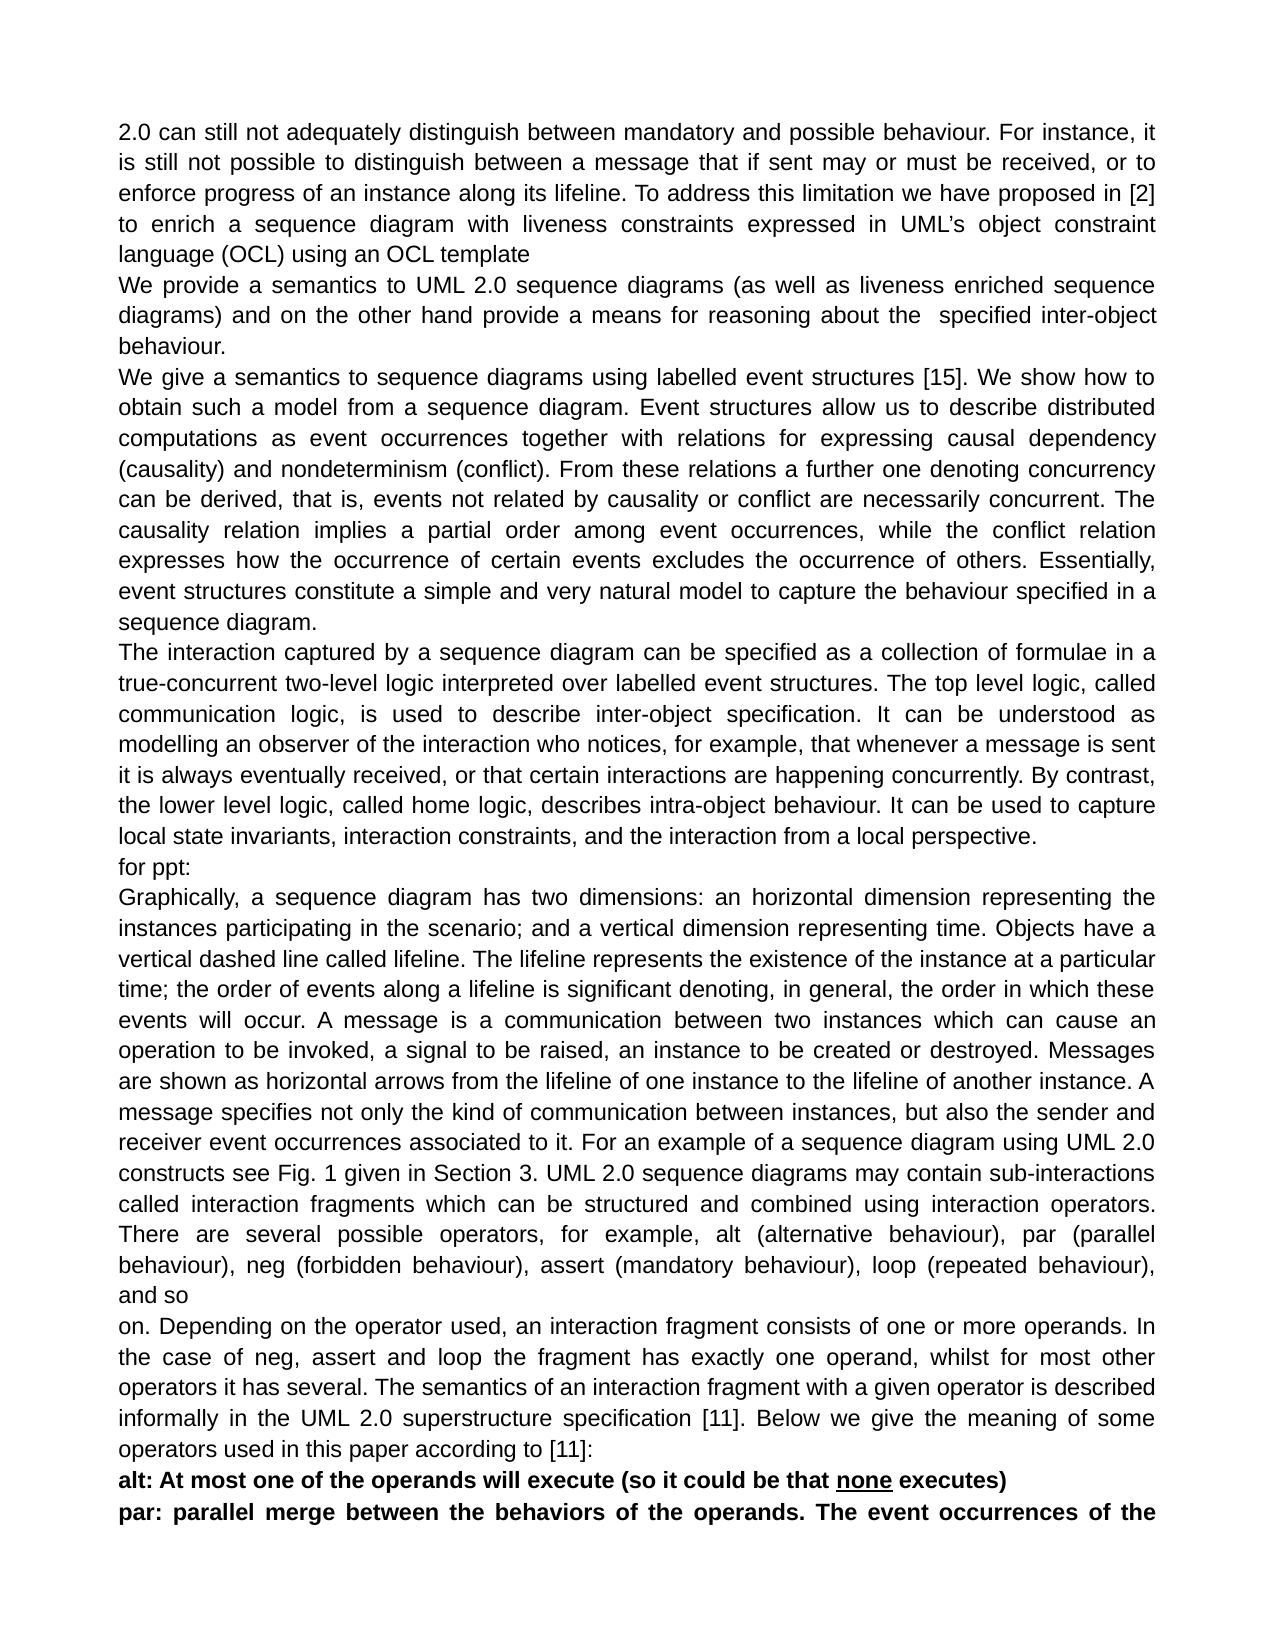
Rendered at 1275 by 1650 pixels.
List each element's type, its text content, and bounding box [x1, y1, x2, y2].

text The interaction captured by a sequence diagram can be specified as a collection of formulae in a true-concurrent two-level logic interpreted over labelled event structures. The top level logic, called communication logic, is used to describe inter-object specification. It can be understood as modelling an observer of the interaction who notices, for example, that whenever a message is sent it is always eventually received, or that certain interactions are happening concurrently. By contrast, the lower level logic, called home logic, describes intra-object behaviour. It can be used to capture local state invariants, interaction constraints, and the interaction from a local perspective. [118, 639, 1157, 849]
text We give a semantics to sequence diagrams using labelled event structures [15]. We show how to obtain such a model from a sequence diagram. Event structures allow us to describe distributed computations as event occurrences together with relations for expressing causal dependency (causality) and nondeterminism (conflict). From these relations a further one denoting concurrency can be derived, that is, events not related by causality or conflict are necessarily concurrent. The causality relation implies a partial order among event occurrences, while the conflict relation expresses how the occurrence of certain events excludes the occurrence of others. Essentially, event structures constitute a simple and very natural model to capture the behaviour specified in a sequence diagram. [118, 363, 1157, 635]
text par: parallel merge between the behaviors of the operands. The event occurrences of the [118, 1498, 1157, 1525]
text We provide a semantics to UML 2.0 sequence diagrams (as well as liveness enriched sequence diagrams) and on the other hand provide a means for reasoning about the specified inter-object behaviour. [118, 271, 1157, 359]
text 2.0 can still not adequately distinguish between mandatory and possible behaviour. For instance, it is still not possible to distinguish between a message that if sent may or must be received, or to enforce progress of an instance along its lifeline. To address this limitation we have proposed in [2] to enrich a sequence diagram with liveness constraints expressed in UML’s object constraint language (OCL) using an OCL template [118, 118, 1157, 267]
text on. Depending on the operator used, an interaction fragment consists of one or more operands. In the case of neg, assert and loop the fragment has exactly one operand, whilst for most other operators it has several. The semantics of an interaction fragment with a given operator is described informally in the UML 2.0 superstructure specification [11]. Below we give the meaning of some operators used in this paper according to [11]: [118, 1312, 1157, 1462]
text Graphically, a sequence diagram has two dimensions: an horizontal dimension representing the instances participating in the scenario; and a vertical dimension representing time. Objects have a vertical dashed line called lifeline. The lifeline represents the existence of the instance at a particular time; the order of events along a lifeline is significant denoting, in general, the order in which these events will occur. A message is a communication between two instances which can cause an operation to be invoked, a signal to be raised, an instance to be created or destroyed. Messages are shown as horizontal arrows from the lifeline of one instance to the lifeline of another instance. A message specifies not only the kind of communication between instances, but also the sender and receiver event occurrences associated to it. For an example of a sequence diagram using UML 2.0 constructs see Fig. 1 given in Section 3. UML 2.0 sequence diagrams may contain sub-interactions called interaction fragments which can be structured and combined using interaction operators. There are several possible operators, for example, alt (alternative behaviour), par (parallel behaviour), neg (forbidden behaviour), assert (mandatory behaviour), loop (repeated behaviour), and so [118, 884, 1157, 1309]
text alt: At most one of the operands will execute (so it could be that none executes) [118, 1466, 1157, 1494]
text for ppt: [118, 853, 1157, 880]
